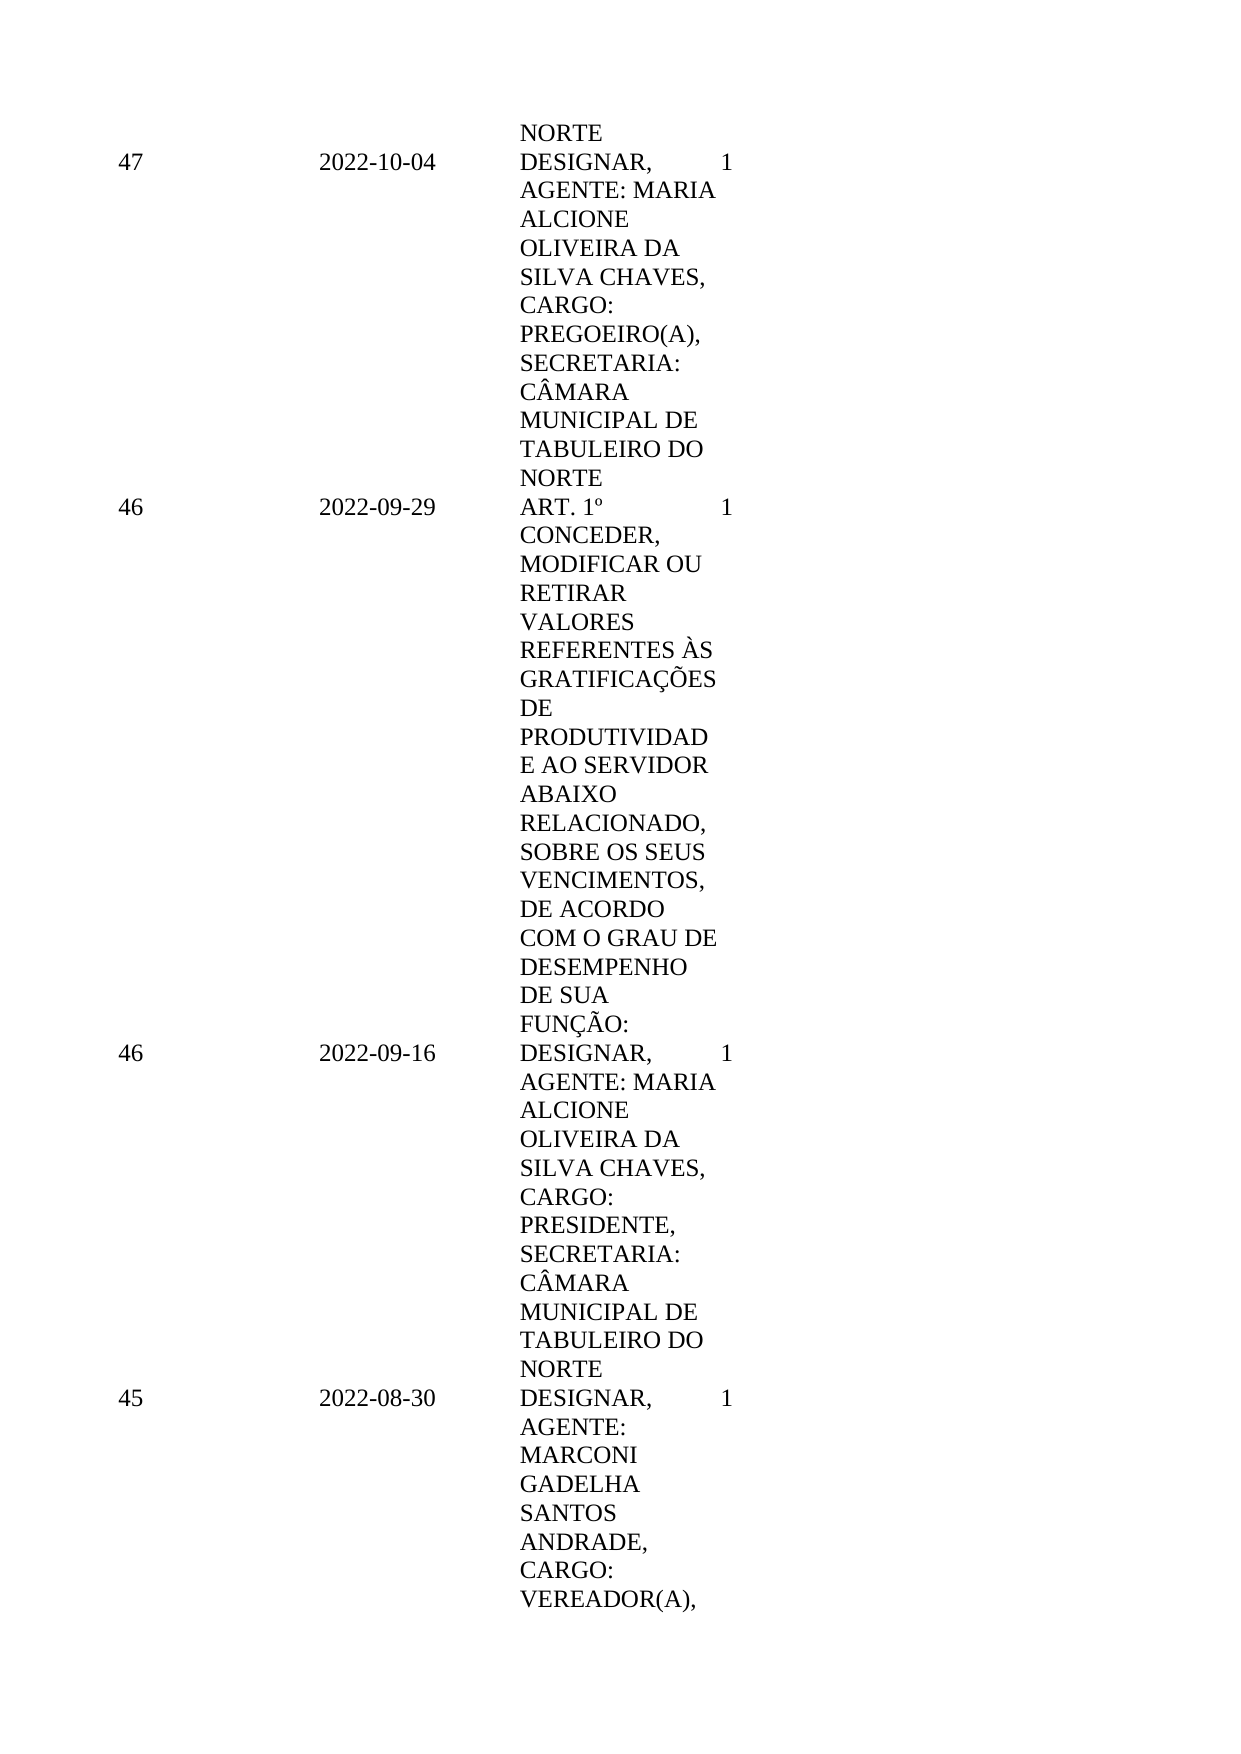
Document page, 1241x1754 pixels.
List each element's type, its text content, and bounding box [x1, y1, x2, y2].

table_cell DESIGNAR, AGENTE: MARCONI GADELHA SANTOS ANDRADE, CARGO: VEREADOR(A), [520, 1383, 720, 1613]
table_cell [118, 118, 319, 147]
table_cell 2022-09-29 [319, 492, 519, 1038]
table_cell 1 [720, 1383, 921, 1613]
table_cell 46 [118, 492, 319, 1038]
table_cell 2022-08-30 [319, 1383, 519, 1613]
table_cell NORTE [520, 118, 720, 147]
table_cell 1 [720, 1038, 921, 1383]
table_cell ART. 1º CONCEDER, MODIFICAR OU RETIRAR VALORES REFERENTES ÀS GRATIFICAÇÕES DE PRODUTIVIDADE AO SERVIDOR ABAIXO RELACIONADO, SOBRE OS SEUS VENCIMENTOS, DE ACORDO COM O GRAU DE DESEMPENHO DE SUA FUNÇÃO: [520, 492, 720, 1038]
table_cell [921, 118, 1122, 147]
table_cell 1 [720, 492, 921, 1038]
table_cell 45 [118, 1383, 319, 1613]
table_cell [921, 147, 1122, 492]
table_cell 2022-10-04 [319, 147, 519, 492]
table_cell [921, 492, 1122, 1038]
table_cell 2022-09-16 [319, 1038, 519, 1383]
table_cell DESIGNAR, AGENTE: MARIA ALCIONE OLIVEIRA DA SILVA CHAVES, CARGO: PREGOEIRO(A), SECRETARIA: CÂMARA MUNICIPAL DE TABULEIRO DO NORTE [520, 147, 720, 492]
table_cell [720, 118, 921, 147]
table_cell [921, 1383, 1122, 1613]
table_cell DESIGNAR, AGENTE: MARIA ALCIONE OLIVEIRA DA SILVA CHAVES, CARGO: PRESIDENTE, SECRETARIA: CÂMARA MUNICIPAL DE TABULEIRO DO NORTE [520, 1038, 720, 1383]
table_cell 1 [720, 147, 921, 492]
table_cell [319, 118, 519, 147]
table_cell 47 [118, 147, 319, 492]
table_cell [921, 1038, 1122, 1383]
table_cell 46 [118, 1038, 319, 1383]
